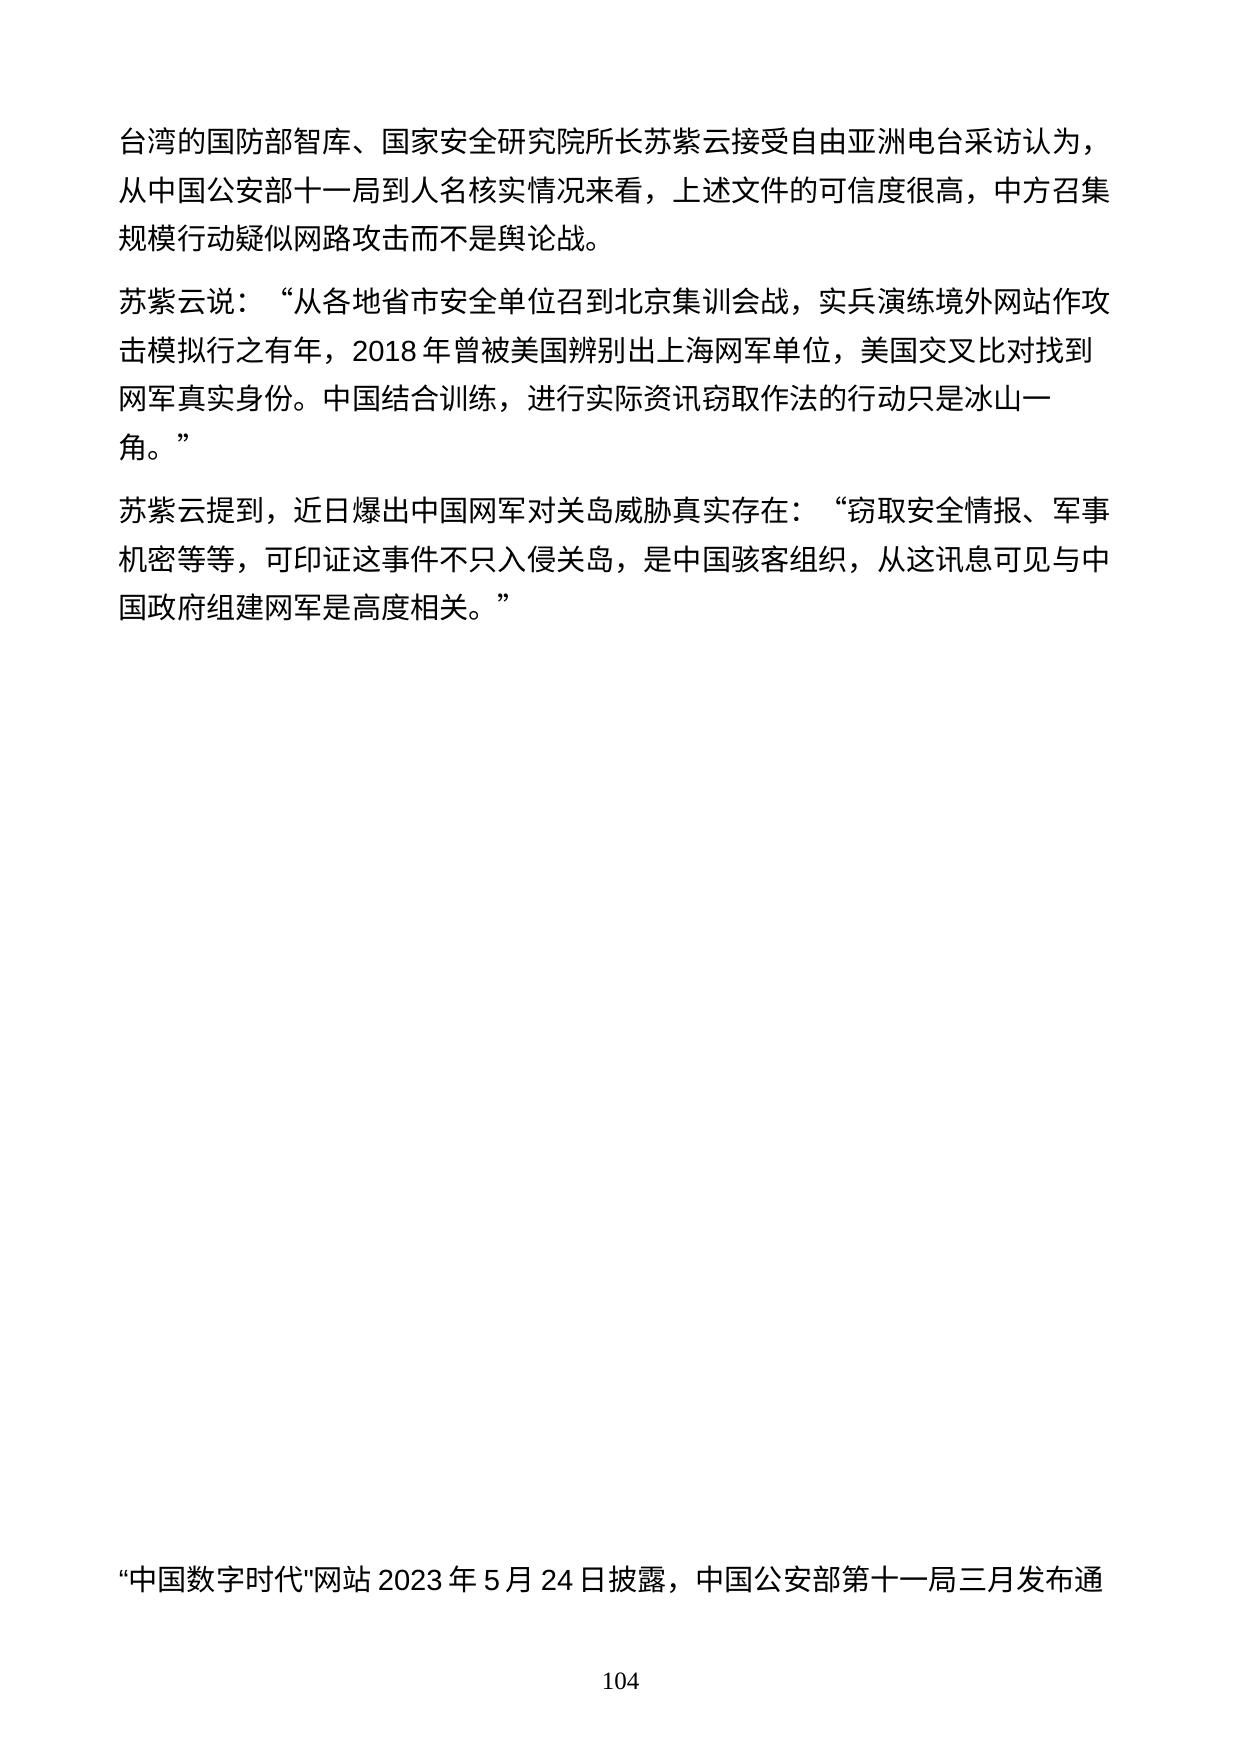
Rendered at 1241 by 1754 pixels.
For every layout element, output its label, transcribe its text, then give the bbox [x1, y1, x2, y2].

text 台湾的国防部智库、国家安全研究院所长苏紫云接受自由亚洲电台采访认为，从中国公安部十一局到人名核实情况来看，上述文件的可信度很高，中方召集规模行动疑似网路攻击而不是舆论战。 [118, 118, 1122, 258]
text 苏紫云说：“从各地省市安全单位召到北京集训会战，实兵演练境外网站作攻击模拟行之有年，2018年曾被美国辨别出上海网军单位，美国交叉比对找到网军真实身份。中国结合训练，进行实际资讯窃取作法的行动只是冰山一角。” [118, 279, 1122, 467]
text “中国数字时代"网站2023年5月24日披露，中国公安部第十一局三月发布通 [118, 648, 1122, 1599]
text 苏紫云提到，近日爆出中国网军对关岛威胁真实存在：“窃取安全情报、军事机密等等，可印证这事件不只入侵关岛，是中国骇客组织，从这讯息可见与中国政府组建网军是高度相关。” [118, 487, 1122, 627]
